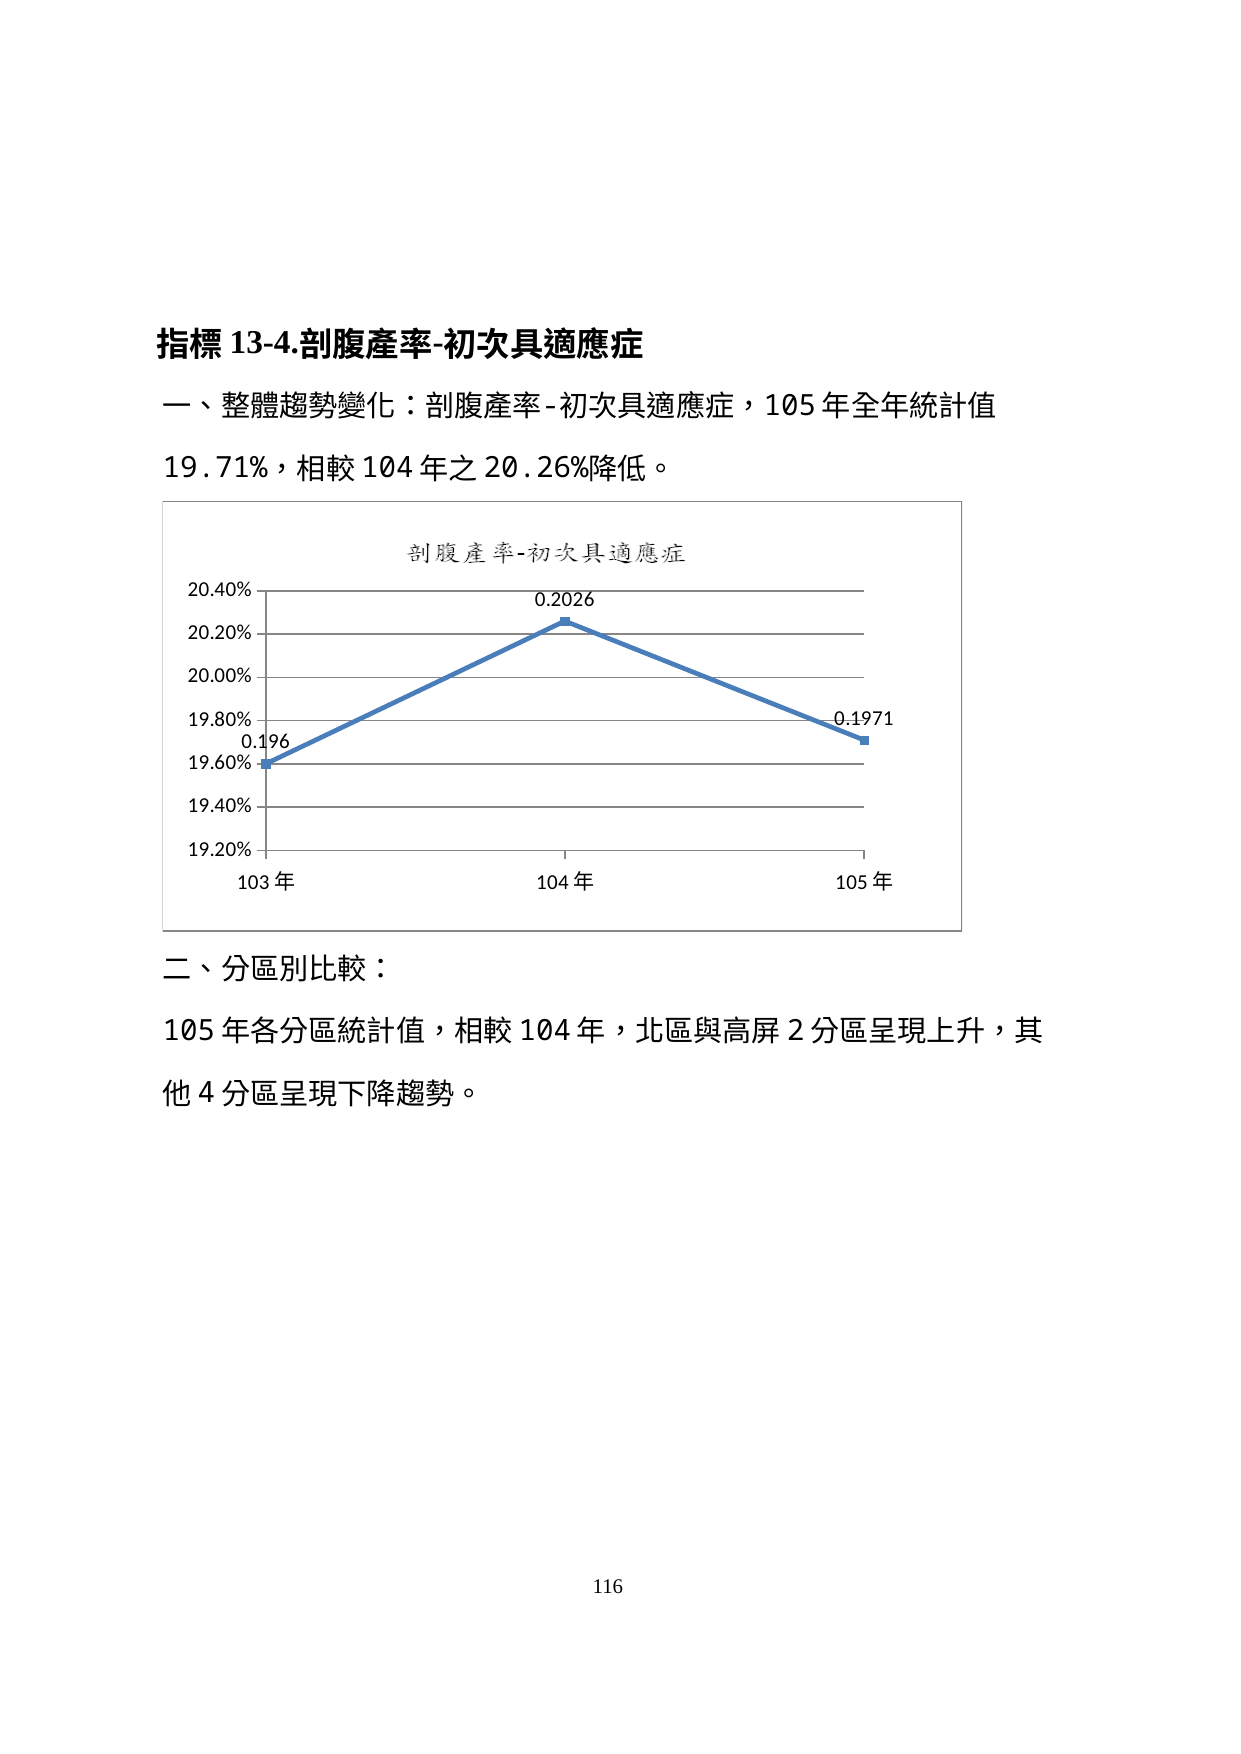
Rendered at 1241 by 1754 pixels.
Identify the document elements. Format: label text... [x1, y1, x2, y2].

text 二、分區別比較： [162, 925, 1053, 987]
text 105年各分區統計值，相較104年，北區與高屏2分區呈現上升，其他4分區呈現下降趨勢。 [162, 987, 1053, 1112]
subtitle 指標13-4.剖腹產率-初次具適應症 [148, 300, 1059, 362]
text 一、整體趨勢變化：剖腹產率-初次具適應症，105年全年統計值19.71%，相較104年之20.26%降低。 [162, 362, 1053, 487]
